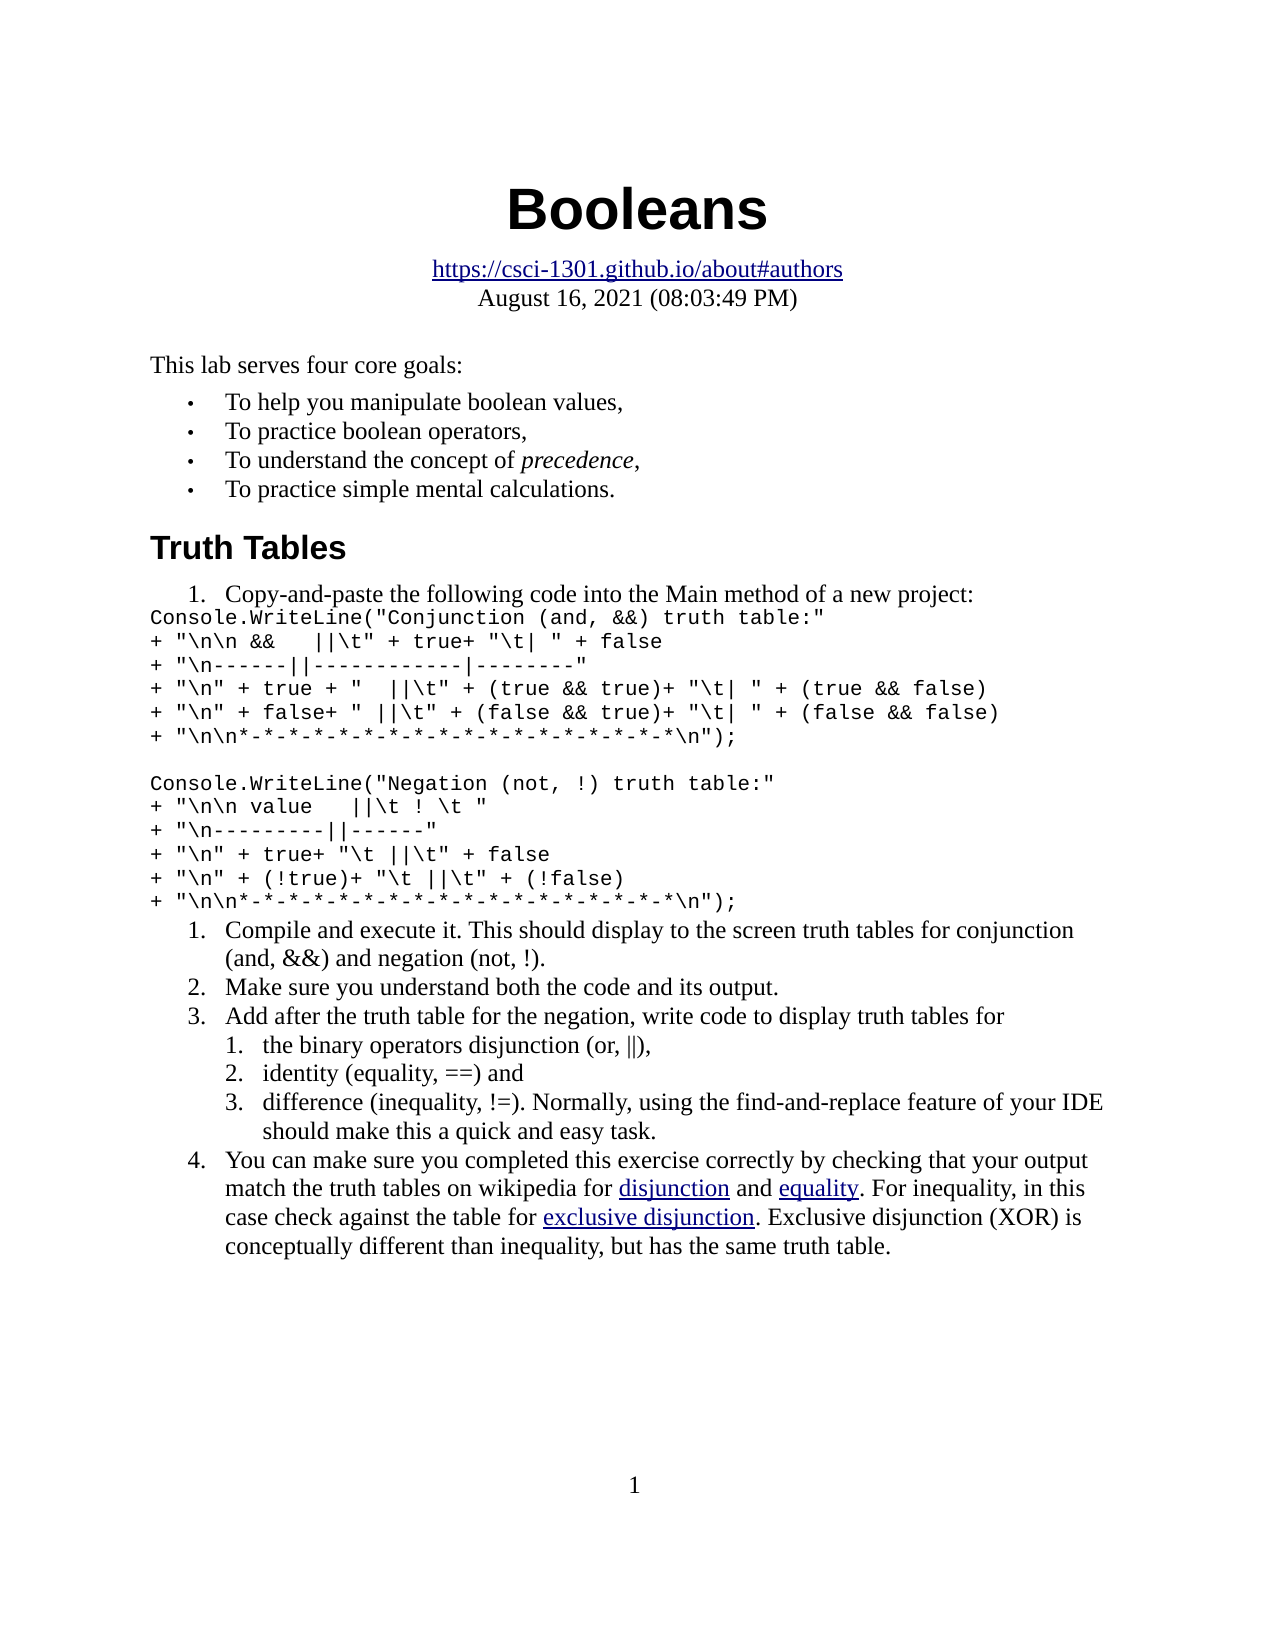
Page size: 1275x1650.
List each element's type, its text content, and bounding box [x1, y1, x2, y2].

text + "\n------||------------|--------" [150, 655, 1125, 678]
text + "\n\n value ||\t ! \t " [150, 797, 1125, 820]
list To understand the concept of precedence, [187, 445, 1125, 474]
list You can make sure you completed this exercise correctly by checking that your output match the truth tables on wikipedia for disjunction and equality. For inequality, in this case check against the table for exclusive disjunction. Exclusive disjunction (XOR) is conceptually different than inequality, but has the same truth table. [187, 1145, 1125, 1260]
text + "\n---------||------" [150, 820, 1125, 844]
list difference (inequality, !=). Normally, using the find-and-replace feature of your IDE should make this a quick and easy task. [225, 1087, 1125, 1145]
text https://csci-1301.github.io/about#authors [150, 254, 1125, 283]
text + "\n\n && ||\t" + true+ "\t| " + false [150, 631, 1125, 655]
list the binary operators disjunction (or, ||), [225, 1030, 1125, 1058]
text + "\n" + (!true)+ "\t ||\t" + (!false) [150, 867, 1125, 891]
list Compile and execute it. This should display to the screen truth tables for conjunction (and, &&) and negation (not, !). [187, 915, 1125, 972]
title Booleans [150, 175, 1125, 242]
text + "\n" + true+ "\t ||\t" + false [150, 844, 1125, 867]
list To practice simple mental calculations. [187, 474, 1125, 502]
text August 16, 2021 (08:03:49 PM) [150, 283, 1125, 312]
list Copy-and-paste the following code into the Main method of a new project: [187, 579, 1125, 607]
text Console.WriteLine("Conjunction (and, &&) truth table:" [150, 607, 1125, 631]
list To help you manipulate boolean values, [187, 387, 1125, 416]
text + "\n\n*-*-*-*-*-*-*-*-*-*-*-*-*-*-*-*-*-*\n"); [150, 891, 1125, 915]
text + "\n\n*-*-*-*-*-*-*-*-*-*-*-*-*-*-*-*-*-*\n"); [150, 726, 1125, 749]
list Add after the truth table for the negation, write code to display truth tables for [187, 1001, 1125, 1030]
text This lab serves four core goals: [150, 350, 1125, 378]
list identity (equality, ==) and [225, 1058, 1125, 1087]
text + "\n" + false+ " ||\t" + (false && true)+ "\t| " + (false && false) [150, 702, 1125, 726]
list Make sure you understand both the code and its output. [187, 972, 1125, 1001]
text Console.WriteLine("Negation (not, !) truth table:" [150, 773, 1125, 797]
text + "\n" + true + " ||\t" + (true && true)+ "\t| " + (true && false) [150, 678, 1125, 702]
subtitle Truth Tables [150, 527, 1125, 566]
list To practice boolean operators, [187, 416, 1125, 445]
